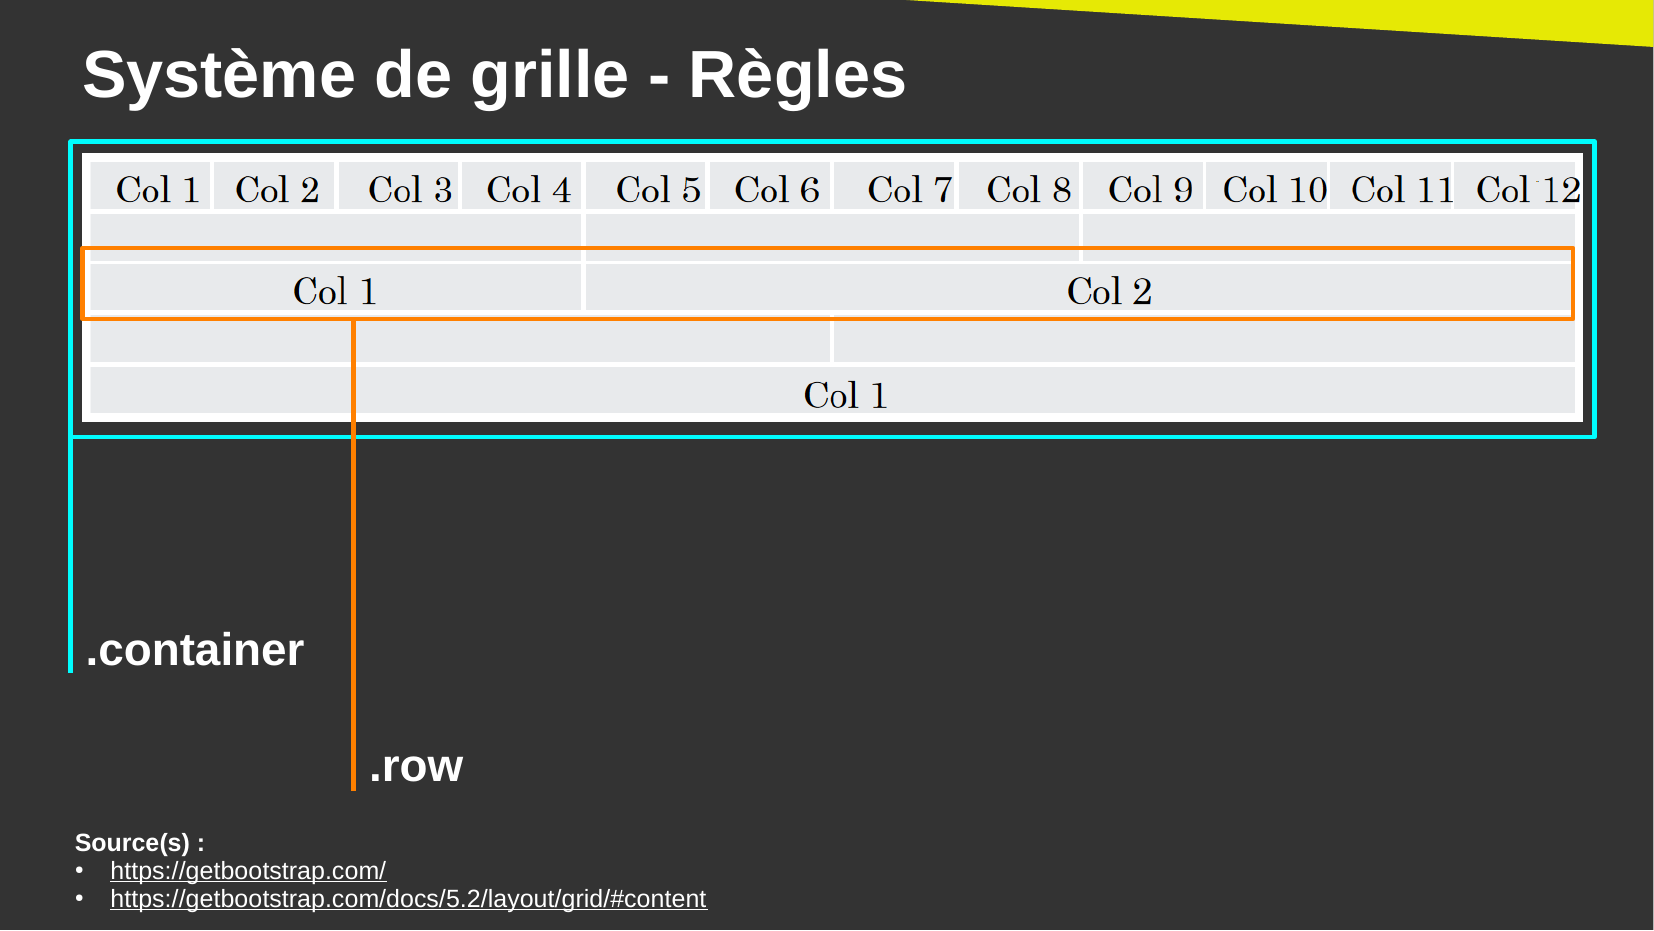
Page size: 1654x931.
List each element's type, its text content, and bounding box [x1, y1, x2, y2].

text_box .row [354, 732, 638, 799]
picture [82, 153, 1583, 422]
title Système de grille - Règles [82, 37, 1571, 114]
text_box [906, 0, 1654, 47]
text_box Source(s) : https://getbootstrap.com/ https://getbootstrap.com/docs/5.2/layout/grid/#content [60, 821, 1583, 921]
text_box .container [70, 616, 351, 683]
picture [85, 250, 1571, 317]
picture [82, 321, 351, 422]
